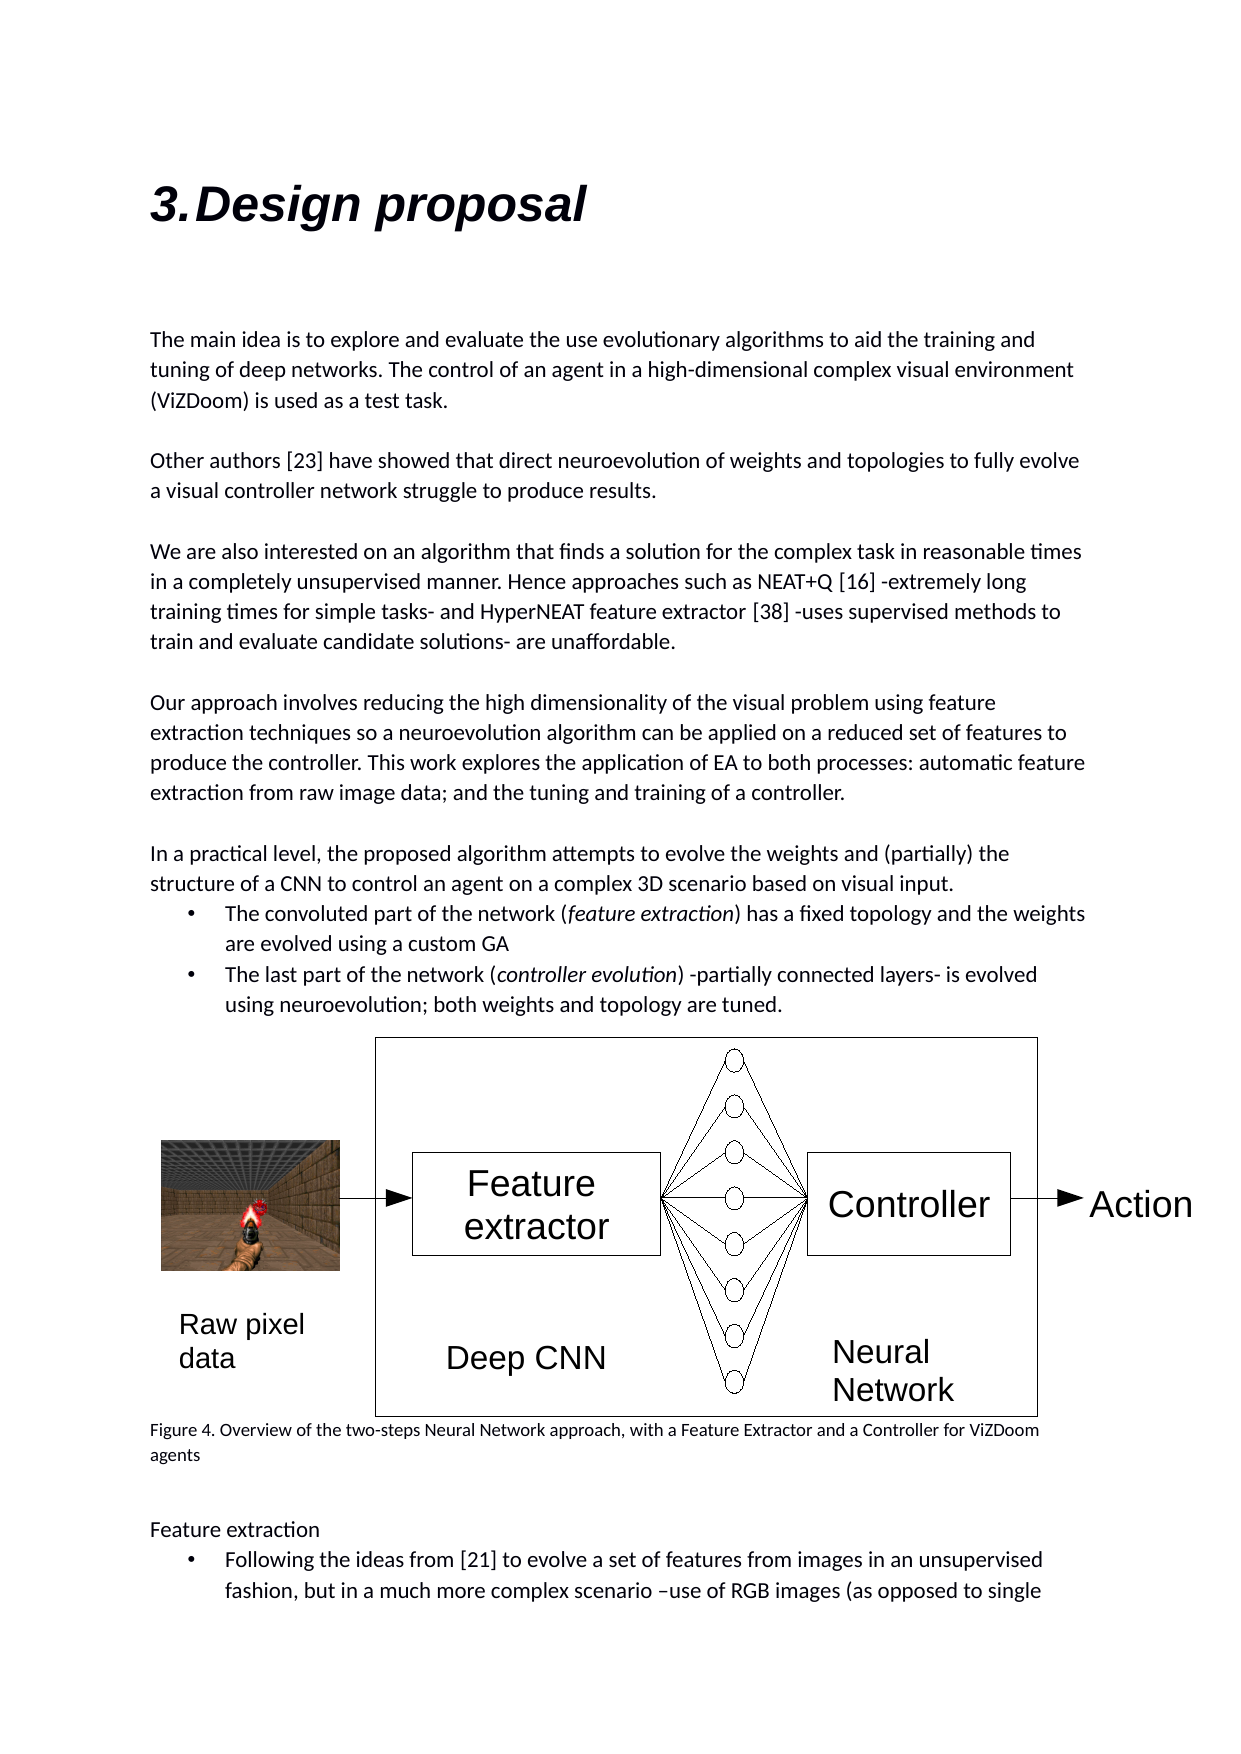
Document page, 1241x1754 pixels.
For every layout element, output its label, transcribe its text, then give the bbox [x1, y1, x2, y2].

list The last part of the network (controller evolution) -partially connected layers- is evolved using neuroevolution; both weights and topology are tuned. [187, 960, 1090, 1018]
text We are also interested on an algorithm that finds a solution for the complex task in reasonable times in a completely unsupervised manner. Hence approaches such as NEAT+Q [16]⁠ -extremely long training times for simple tasks- and HyperNEAT feature extractor [38]⁠ -uses supervised methods to train and evaluate candidate solutions- are unaffordable. [150, 537, 1090, 656]
picture [161, 1140, 340, 1271]
text Other authors [23]⁠ have showed that direct neuroevolution of weights and topologies to fully evolve a visual controller network struggle to produce results. [150, 446, 1090, 504]
list Following the ideas from [21]⁠ to evolve a set of features from images in an unsupervised fashion, but in a much more complex scenario –use of RGB images (as opposed to single [187, 1546, 1090, 1604]
text The main idea is to explore and evaluate the use evolutionary algorithms to aid the training and tuning of deep networks. The control of an agent in a high-dimensional complex visual environment (ViZDoom) is used as a test task. [150, 325, 1090, 414]
text Our approach involves reducing the high dimensionality of the visual problem using feature extraction techniques so a neuroevolution algorithm can be applied on a reduced set of features to produce the controller. This work explores the application of EA to both processes: automatic feature extraction from raw image data; and the tuning and training of a controller. [150, 688, 1090, 807]
subtitle Design proposal [150, 175, 1090, 232]
list The convoluted part of the network (feature extraction) has a fixed topology and the weights are evolved using a custom GA [187, 899, 1090, 958]
text Feature extraction [150, 1515, 1090, 1543]
text Figure 4. Overview of the two-steps Neural Network approach, with a Feature Extractor and a Controller for ViZDoom agents [150, 1038, 1090, 1466]
text In a practical level, the proposed algorithm attempts to evolve the weights and (partially) the structure of a CNN to control an agent on a complex 3D scenario based on visual input. [150, 839, 1090, 897]
